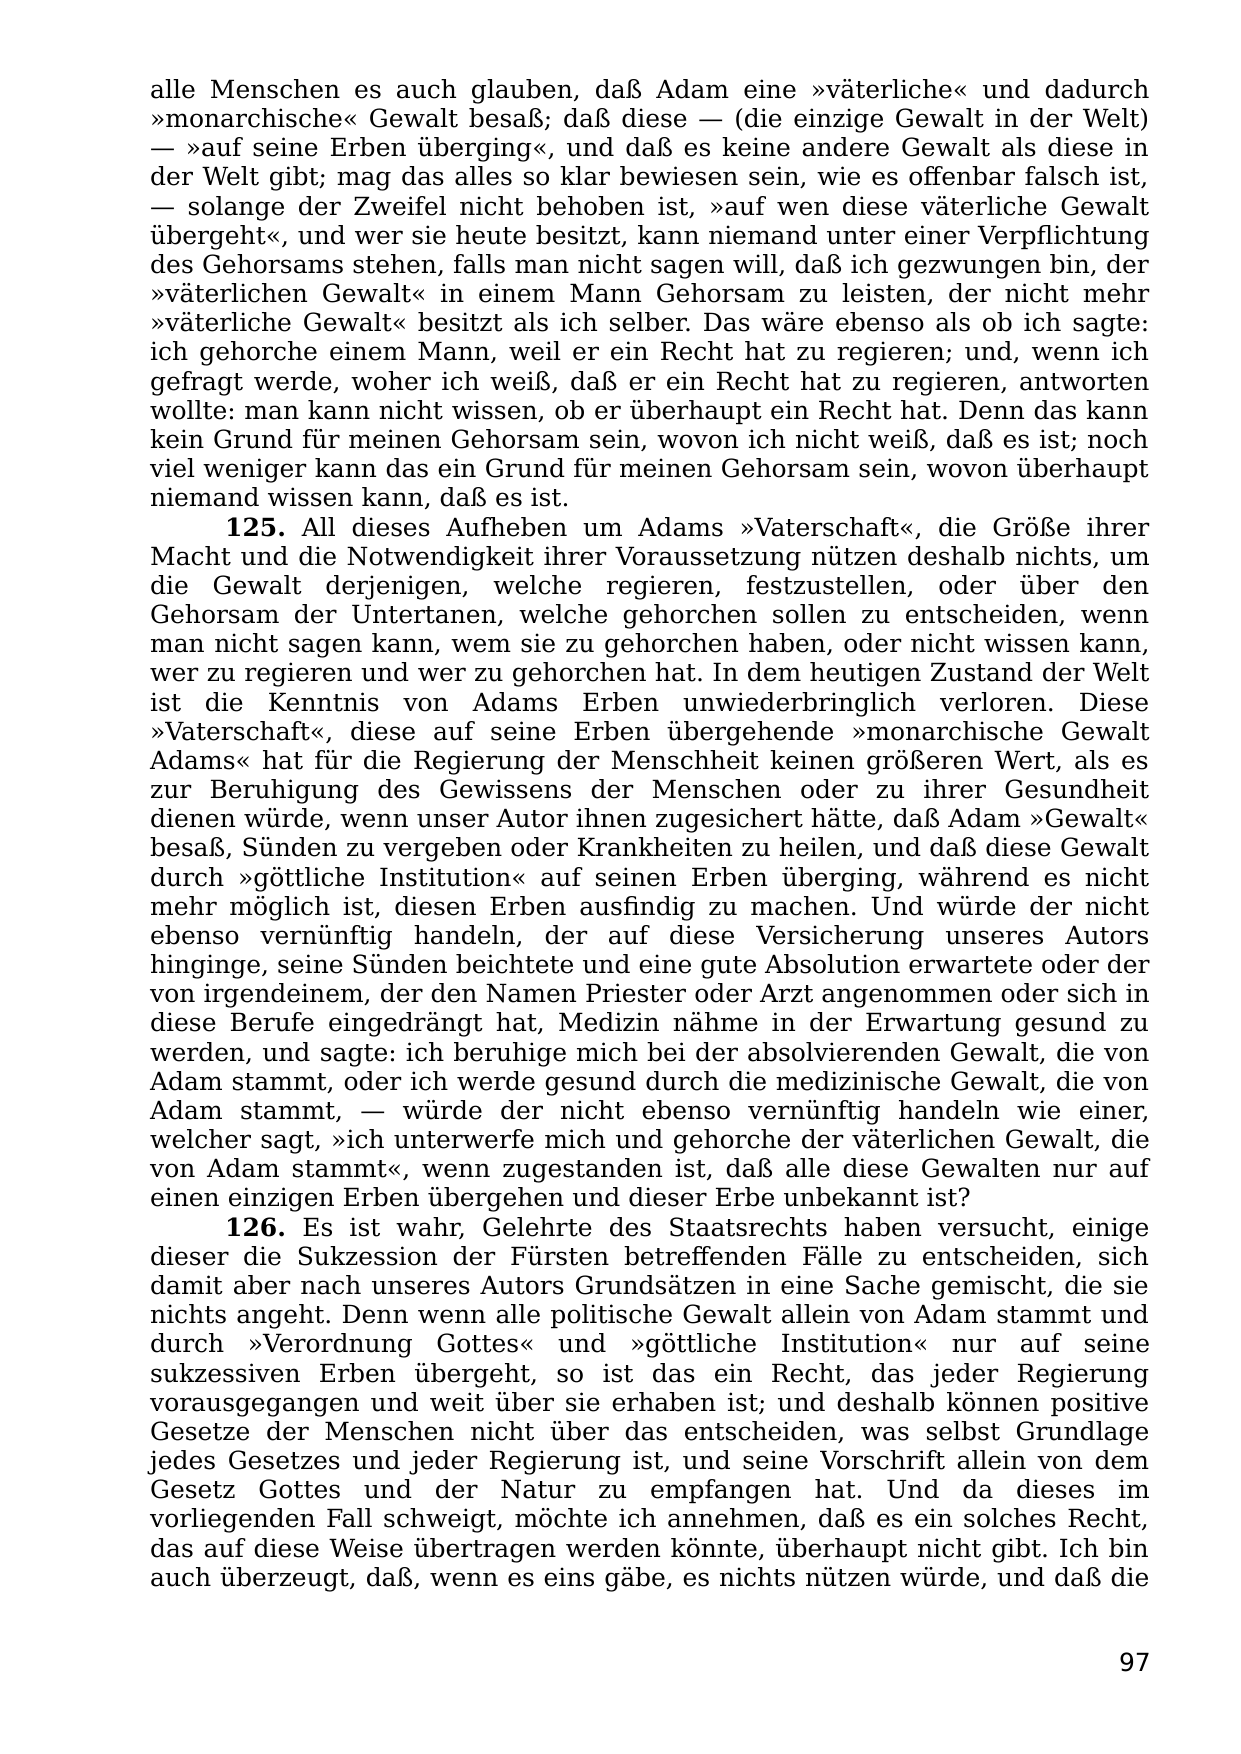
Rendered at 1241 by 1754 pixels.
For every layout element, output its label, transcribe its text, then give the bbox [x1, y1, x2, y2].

text 126. Es ist wahr, Gelehrte des Staatsrechts haben versucht, einige dieser die Sukzession der Fürsten betreffenden Fälle zu entscheiden, sich damit aber nach unseres Autors Grundsätzen in eine Sache gemischt, die sie nichts angeht. Denn wenn alle politische Gewalt allein von Adam stammt und durch »Verordnung Gottes« und »göttliche Institution« nur auf seine sukzessiven Erben übergeht, so ist das ein Recht, das jeder Regierung vorausgegangen und weit über sie erhaben ist; und deshalb können positive Gesetze der Menschen nicht über das entscheiden, was selbst Grundlage jedes Gesetzes und jeder Regierung ist, und seine Vorschrift allein von dem Gesetz Gottes und der Natur zu empfangen hat. Und da dieses im vorliegenden Fall schweigt, möchte ich annehmen, daß es ein solches Recht, das auf diese Weise übertragen werden könnte, überhaupt nicht gibt. Ich bin auch überzeugt, daß, wenn es eins gäbe, es nichts nützen würde, und daß die [150, 1213, 1151, 1592]
text 125. All dieses Aufheben um Adams »Vaterschaft«, die Größe ihrer Macht und die Notwendigkeit ihrer Voraussetzung nützen deshalb nichts, um die Gewalt derjenigen, welche regieren, festzustellen, oder über den Gehorsam der Untertanen, welche gehorchen sollen zu entscheiden, wenn man nicht sagen kann, wem sie zu gehorchen haben, oder nicht wissen kann, wer zu regieren und wer zu gehorchen hat. In dem heutigen Zustand der Welt ist die Kenntnis von Adams Erben unwiederbringlich verloren. Diese »Vaterschaft«, diese auf seine Erben übergehende »monarchische Gewalt Adams« hat für die Regierung der Menschheit keinen größeren Wert, als es zur Beruhigung des Gewissens der Menschen oder zu ihrer Gesundheit dienen würde, wenn unser Autor ihnen zugesichert hätte, daß Adam »Gewalt« besaß, Sünden zu vergeben oder Krankheiten zu heilen, und daß diese Gewalt durch »göttliche Institution« auf seinen Erben überging, während es nicht mehr möglich ist, diesen Erben ausfindig zu machen. Und würde der nicht ebenso vernünftig handeln, der auf diese Versicherung unseres Autors hinginge, seine Sünden beichtete und eine gute Absolution erwartete oder der von irgendeinem, der den Namen Priester oder Arzt angenommen oder sich in diese Berufe eingedrängt hat, Medizin nähme in der Erwartung gesund zu werden, und sagte: ich beruhige mich bei der absolvierenden Gewalt, die von Adam stammt, oder ich werde gesund durch die medizinische Gewalt, die von Adam stammt, — würde der nicht ebenso vernünftig handeln wie einer, welcher sagt, »ich unterwerfe mich und gehorche der väterlichen Gewalt, die von Adam stammt«, wenn zugestanden ist, daß alle diese Gewalten nur auf einen einzigen Erben übergehen und dieser Erbe unbekannt ist? [150, 512, 1151, 1213]
text alle Menschen es auch glauben, daß Adam eine »väterliche« und dadurch »monarchische« Gewalt besaß; daß diese — (die einzige Gewalt in der Welt) — »auf seine Erben überging«, und daß es keine andere Gewalt als diese in der Welt gibt; mag das alles so klar bewiesen sein, wie es offenbar falsch ist, — solange der Zweifel nicht behoben ist, »auf wen diese väterliche Gewalt übergeht«, und wer sie heute besitzt, kann niemand unter einer Verpflichtung des Gehorsams stehen, falls man nicht sagen will, daß ich gezwungen bin, der »väterlichen Gewalt« in einem Mann Gehorsam zu leisten, der nicht mehr »väterliche Gewalt« besitzt als ich selber. Das wäre ebenso als ob ich sagte: ich gehorche einem Mann, weil er ein Recht hat zu regieren; und, wenn ich gefragt werde, woher ich weiß, daß er ein Recht hat zu regieren, antworten wollte: man kann nicht wissen, ob er überhaupt ein Recht hat. Denn das kann kein Grund für meinen Gehorsam sein, wovon ich nicht weiß, daß es ist; noch viel weniger kann das ein Grund für meinen Gehorsam sein, wovon überhaupt niemand wissen kann, daß es ist. [150, 75, 1151, 512]
